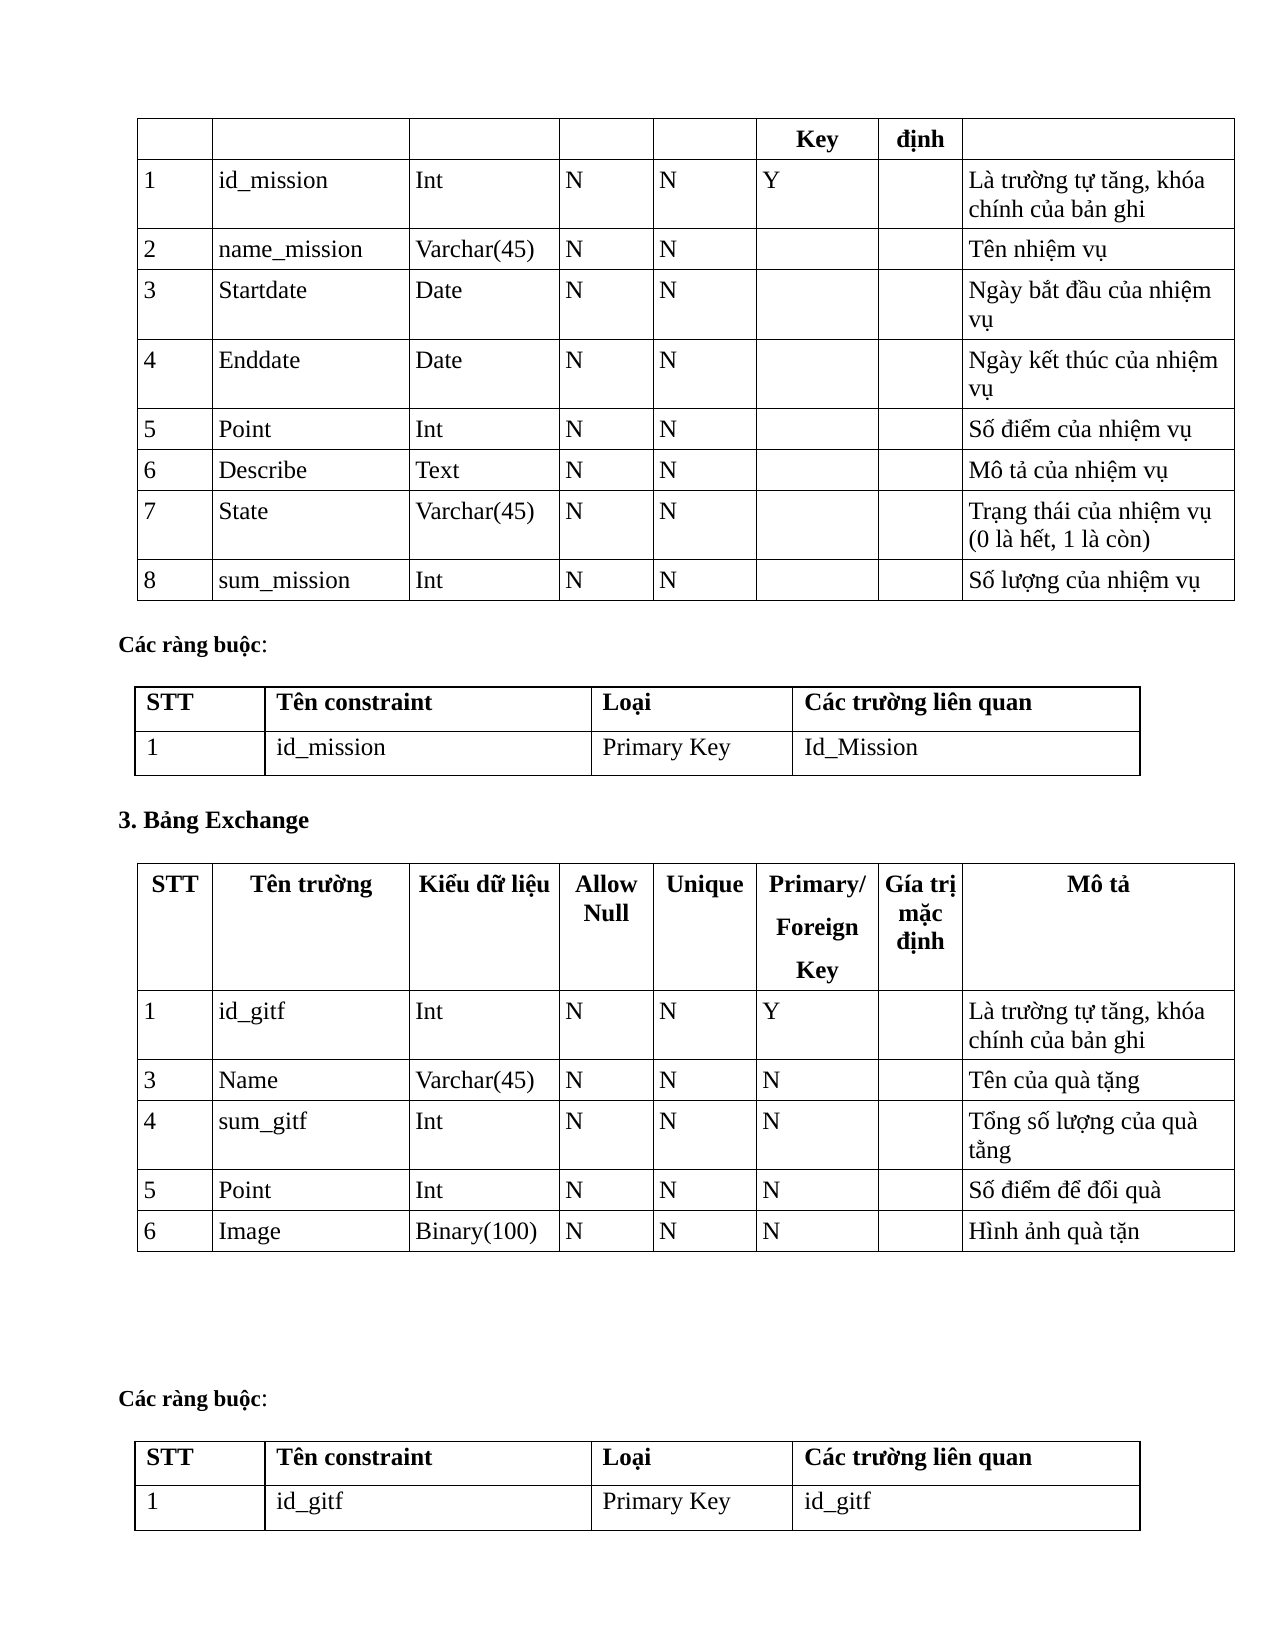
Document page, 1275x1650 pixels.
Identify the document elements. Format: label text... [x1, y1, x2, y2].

table_header [410, 119, 559, 159]
table_cell id_gitf [793, 1486, 1139, 1529]
table_cell Point [213, 1170, 409, 1210]
table_cell sum_gitf [213, 1101, 409, 1169]
table_header Gía trị mặc định [879, 864, 962, 990]
table_cell id_mission [213, 160, 409, 228]
table_cell N [560, 340, 653, 408]
table_cell 3 [138, 1060, 212, 1100]
table_cell N [560, 1101, 653, 1169]
table_cell 4 [138, 1101, 212, 1169]
table_cell [757, 229, 878, 269]
table_cell [879, 1211, 962, 1251]
table_cell 1 [138, 160, 212, 228]
table_header Allow Null [560, 864, 653, 990]
table_cell N [560, 450, 653, 489]
table_cell Varchar(45) [410, 491, 559, 559]
table_cell Int [410, 409, 559, 449]
table_header [963, 119, 1234, 159]
table_cell N [560, 991, 653, 1059]
table_header STT [136, 688, 264, 731]
table_cell Int [410, 1170, 559, 1210]
table_cell Là trường tự tăng, khóa chính của bản ghi [963, 160, 1234, 228]
table_cell N [560, 1170, 653, 1210]
table_cell N [757, 1060, 878, 1100]
table_header Loại [592, 1442, 792, 1485]
table_cell [757, 270, 878, 338]
table_cell N [654, 340, 756, 408]
table_cell Varchar(45) [410, 229, 559, 269]
table_header Mô tả [963, 864, 1234, 990]
table_cell id_mission [266, 732, 591, 775]
table_cell N [560, 229, 653, 269]
table_cell N [560, 160, 653, 228]
table_cell Id_Mission [793, 732, 1139, 775]
table_cell Số điểm của nhiệm vụ [963, 409, 1234, 449]
table_cell Image [213, 1211, 409, 1251]
table_cell id_gitf [266, 1486, 591, 1529]
table_cell N [560, 560, 653, 600]
table_cell name_mission [213, 229, 409, 269]
table_cell [879, 991, 962, 1059]
table_cell [757, 491, 878, 559]
table_cell N [560, 270, 653, 338]
table_cell Int [410, 1101, 559, 1169]
table_cell State [213, 491, 409, 559]
table_cell Binary(100) [410, 1211, 559, 1251]
table_cell N [654, 450, 756, 489]
table_cell Hình ảnh quà tặn [963, 1211, 1234, 1251]
table_header [138, 119, 212, 159]
table_header Kiểu dữ liệu [410, 864, 559, 990]
table_header [560, 119, 653, 159]
table_cell [757, 340, 878, 408]
table_cell [879, 160, 962, 228]
table_header STT [138, 864, 212, 990]
text Các ràng buộc: [118, 629, 1157, 658]
table_cell 6 [138, 1211, 212, 1251]
table_cell [879, 491, 962, 559]
table_cell Int [410, 560, 559, 600]
table_cell 8 [138, 560, 212, 600]
table_cell id_gitf [213, 991, 409, 1059]
table_cell Varchar(45) [410, 1060, 559, 1100]
table_cell 7 [138, 491, 212, 559]
table_cell 5 [138, 409, 212, 449]
table_cell [879, 1060, 962, 1100]
table_cell Tên của quà tặng [963, 1060, 1234, 1100]
table_cell 4 [138, 340, 212, 408]
table_cell [757, 409, 878, 449]
table_cell [757, 560, 878, 600]
table_cell [879, 270, 962, 338]
table_header Các trường liên quan [793, 1442, 1139, 1485]
table_cell 2 [138, 229, 212, 269]
table_cell Int [410, 991, 559, 1059]
table_cell 3 [138, 270, 212, 338]
table_cell N [654, 560, 756, 600]
table_cell N [654, 1211, 756, 1251]
table_header Tên constraint [266, 688, 591, 731]
table_cell Startdate [213, 270, 409, 338]
table_header Loại [592, 688, 792, 731]
table_header [213, 119, 409, 159]
table_cell N [560, 409, 653, 449]
table_cell Là trường tự tăng, khóa chính của bản ghi [963, 991, 1234, 1059]
table_header Các trường liên quan [793, 688, 1139, 731]
table_cell N [757, 1211, 878, 1251]
table_cell N [757, 1101, 878, 1169]
table_header [654, 119, 756, 159]
table_header Tên constraint [266, 1442, 591, 1485]
table_cell Số lượng của nhiệm vụ [963, 560, 1234, 600]
table_cell Text [410, 450, 559, 489]
table_cell 5 [138, 1170, 212, 1210]
table_header định [879, 119, 962, 159]
table_cell Tên nhiệm vụ [963, 229, 1234, 269]
table_cell 1 [138, 991, 212, 1059]
table_cell Ngày bắt đầu của nhiệm vụ [963, 270, 1234, 338]
table_cell Trạng thái của nhiệm vụ (0 là hết, 1 là còn) [963, 491, 1234, 559]
table_cell Y [757, 991, 878, 1059]
table_cell N [654, 270, 756, 338]
table_cell N [654, 160, 756, 228]
table_cell [879, 1101, 962, 1169]
table_cell Primary Key [592, 1486, 792, 1529]
table_cell [757, 450, 878, 489]
table_cell [879, 409, 962, 449]
table_header Unique [654, 864, 756, 990]
table_cell Describe [213, 450, 409, 489]
table_header Primary/Foreign Key [757, 864, 878, 990]
table_cell 6 [138, 450, 212, 489]
table_cell Date [410, 340, 559, 408]
table_header Tên trường [213, 864, 409, 990]
table_cell Point [213, 409, 409, 449]
table_header Key [757, 119, 878, 159]
text 3. Bảng Exchange [118, 805, 1157, 834]
table_cell 1 [136, 1486, 264, 1529]
table_cell N [654, 491, 756, 559]
table_cell [879, 450, 962, 489]
table_cell sum_mission [213, 560, 409, 600]
table_cell Date [410, 270, 559, 338]
table_cell [879, 1170, 962, 1210]
text Các ràng buộc: [118, 1383, 1157, 1412]
table_cell Int [410, 160, 559, 228]
table_cell Tổng số lượng của quà tằng [963, 1101, 1234, 1169]
table_cell 1 [136, 732, 264, 775]
table_cell [879, 340, 962, 408]
table_cell Số điểm để đổi quà [963, 1170, 1234, 1210]
table_header STT [136, 1442, 264, 1485]
table_cell N [654, 229, 756, 269]
table_cell Y [757, 160, 878, 228]
table_cell [879, 229, 962, 269]
table_cell N [757, 1170, 878, 1210]
table_cell N [654, 1101, 756, 1169]
table_cell [879, 560, 962, 600]
table_cell N [560, 1060, 653, 1100]
table_cell Name [213, 1060, 409, 1100]
table_cell N [654, 1170, 756, 1210]
table_cell N [560, 1211, 653, 1251]
table_cell N [654, 409, 756, 449]
table_cell N [654, 1060, 756, 1100]
table_cell Enddate [213, 340, 409, 408]
table_cell Ngày kết thúc của nhiệm vụ [963, 340, 1234, 408]
table_cell Primary Key [592, 732, 792, 775]
table_cell Mô tả của nhiệm vụ [963, 450, 1234, 489]
table_cell N [654, 991, 756, 1059]
table_cell N [560, 491, 653, 559]
